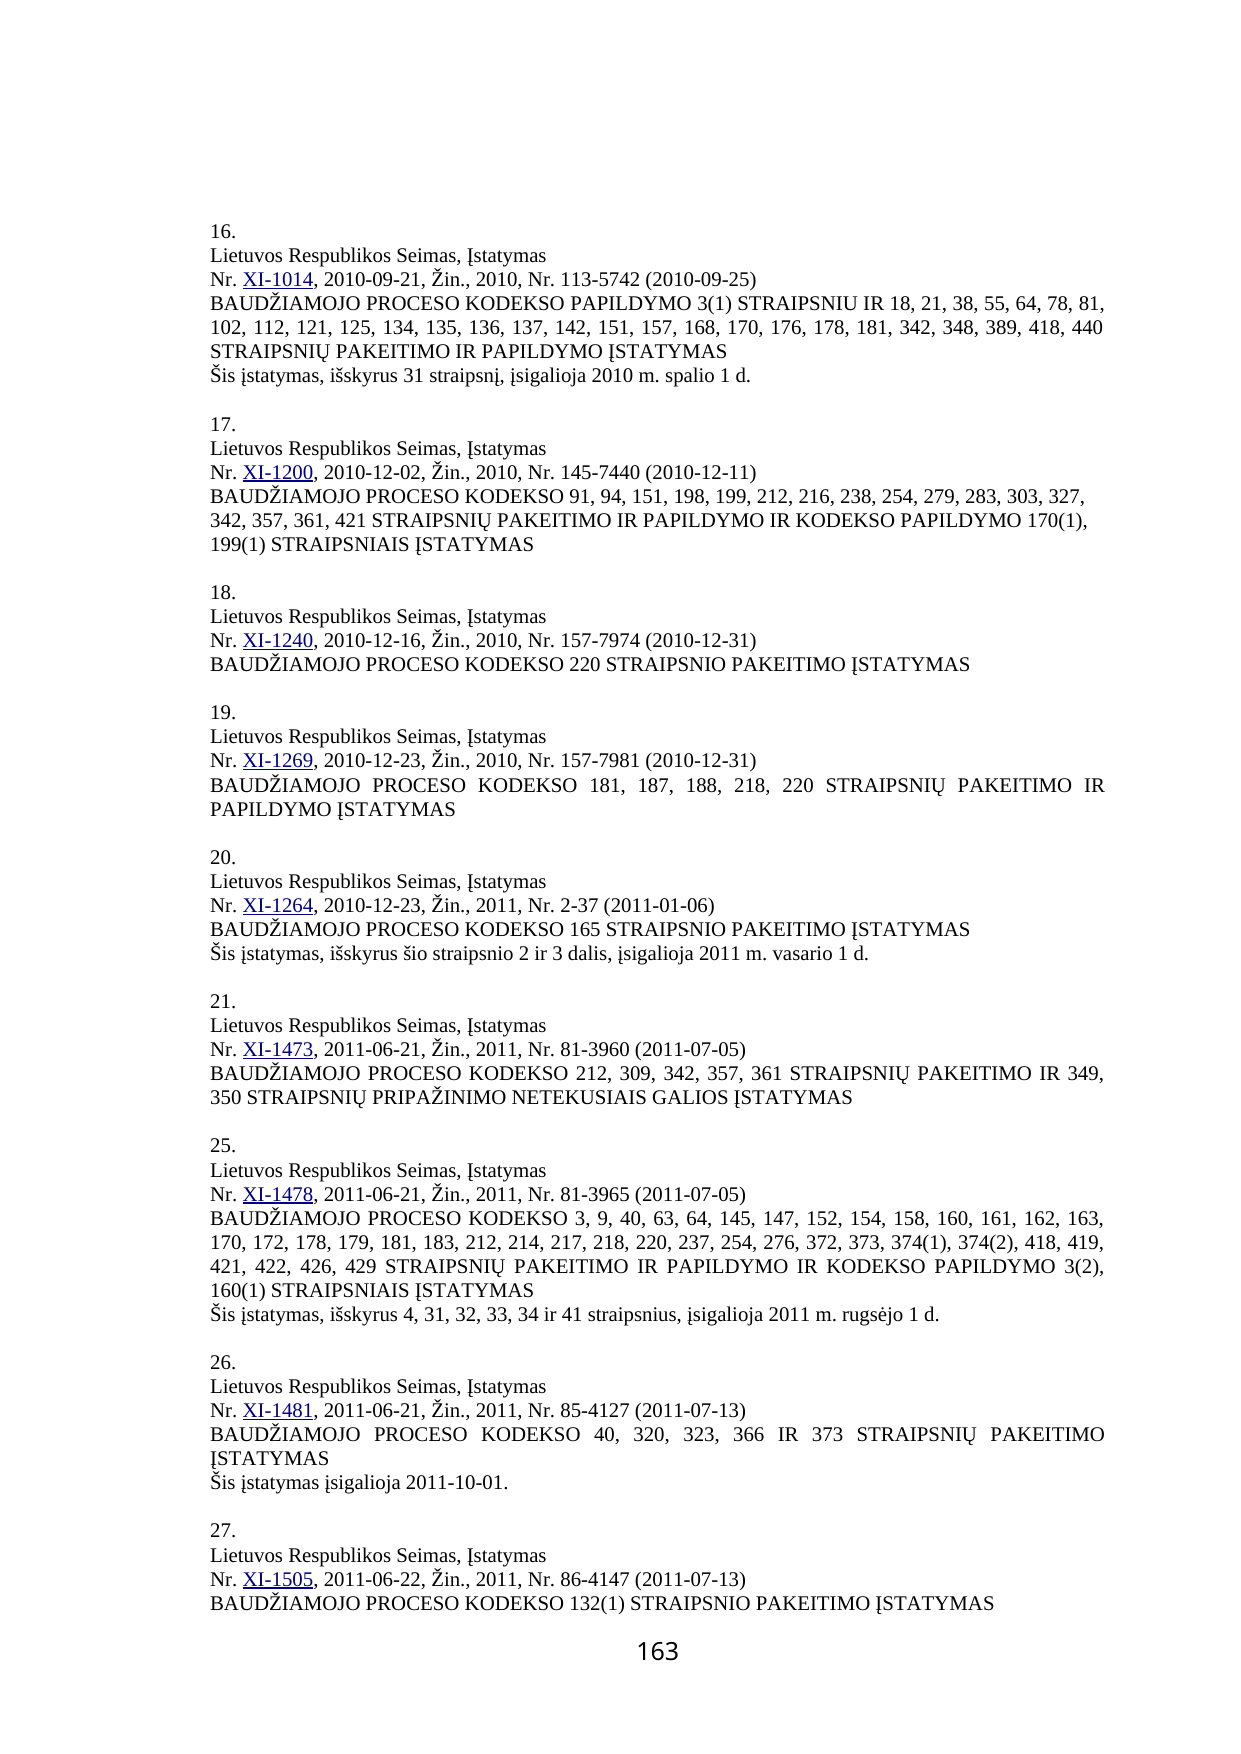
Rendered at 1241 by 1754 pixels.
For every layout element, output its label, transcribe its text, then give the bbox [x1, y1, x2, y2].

text 21. [210, 989, 1106, 1013]
text Lietuvos Respublikos Seimas, Įstatymas [210, 1157, 1106, 1182]
text 26. [210, 1350, 1106, 1374]
text Lietuvos Respublikos Seimas, Įstatymas [210, 243, 1106, 267]
text BAUDŽIAMOJO PROCESO KODEKSO 40, 320, 323, 366 IR 373 STRAIPSNIŲ PAKEITIMO ĮSTATYMAS [210, 1422, 1106, 1470]
text Lietuvos Respublikos Seimas, Įstatymas [210, 1013, 1106, 1037]
text BAUDŽIAMOJO PROCESO KODEKSO 181, 187, 188, 218, 220 STRAIPSNIŲ PAKEITIMO IR PAPILDYMO ĮSTATYMAS [210, 772, 1106, 821]
text BAUDŽIAMOJO PROCESO KODEKSO 3, 9, 40, 63, 64, 145, 147, 152, 154, 158, 160, 161, 162, 163, 170, 172, 178, 179, 181, 183, 212, 214, 217, 218, 220, 237, 254, 276, 372, 373, 374(1), 374(2), 418, 419, 421, 422, 426, 429 STRAIPSNIŲ PAKEITIMO IR PAPILDYMO IR KODEKSO PAPILDYMO 3(2), 160(1) STRAIPSNIAIS ĮSTATYMAS [210, 1206, 1106, 1302]
text BAUDŽIAMOJO PROCESO KODEKSO PAPILDYMO 3(1) STRAIPSNIU IR 18, 21, 38, 55, 64, 78, 81, 102, 112, 121, 125, 134, 135, 136, 137, 142, 151, 157, 168, 170, 176, 178, 181, 342, 348, 389, 418, 440 STRAIPSNIŲ PAKEITIMO IR PAPILDYMO ĮSTATYMAS [210, 291, 1106, 363]
text Nr. XI-1269, 2010-12-23, Žin., 2010, Nr. 157-7981 (2010-12-31) [210, 748, 1106, 772]
text Nr. XI-1481, 2011-06-21, Žin., 2011, Nr. 85-4127 (2011-07-13) [210, 1398, 1106, 1422]
text 19. [210, 700, 1106, 724]
text Lietuvos Respublikos Seimas, Įstatymas [210, 436, 1106, 460]
text Lietuvos Respublikos Seimas, Įstatymas [210, 1542, 1106, 1567]
text Nr. XI-1505, 2011-06-22, Žin., 2011, Nr. 86-4147 (2011-07-13) [210, 1567, 1106, 1591]
text Šis įstatymas, išskyrus 4, 31, 32, 33, 34 ir 41 straipsnius, įsigalioja 2011 m. rugsėjo 1 d. [210, 1302, 1106, 1326]
text BAUDŽIAMOJO PROCESO KODEKSO 212, 309, 342, 357, 361 STRAIPSNIŲ PAKEITIMO IR 349, 350 STRAIPSNIŲ PRIPAŽINIMO NETEKUSIAIS GALIOS ĮSTATYMAS [210, 1061, 1106, 1109]
text 17. [210, 412, 1106, 436]
text Šis įstatymas, išskyrus 31 straipsnį, įsigalioja 2010 m. spalio 1 d. [210, 363, 1106, 387]
text Nr. XI-1478, 2011-06-21, Žin., 2011, Nr. 81-3965 (2011-07-05) [210, 1182, 1106, 1206]
text 25. [210, 1133, 1106, 1157]
text Lietuvos Respublikos Seimas, Įstatymas [210, 869, 1106, 893]
text Nr. XI-1473, 2011-06-21, Žin., 2011, Nr. 81-3960 (2011-07-05) [210, 1037, 1106, 1061]
text BAUDŽIAMOJO PROCESO KODEKSO 220 STRAIPSNIO PAKEITIMO ĮSTATYMAS [210, 652, 1106, 676]
text 27. [210, 1518, 1106, 1542]
text Nr. XI-1200, 2010-12-02, Žin., 2010, Nr. 145-7440 (2010-12-11) [210, 460, 1106, 484]
text Lietuvos Respublikos Seimas, Įstatymas [210, 724, 1106, 748]
text 16. [210, 219, 1106, 243]
text Šis įstatymas, išskyrus šio straipsnio 2 ir 3 dalis, įsigalioja 2011 m. vasario 1 d. [210, 941, 1106, 965]
text Nr. XI-1014, 2010-09-21, Žin., 2010, Nr. 113-5742 (2010-09-25) [210, 267, 1106, 291]
text Lietuvos Respublikos Seimas, Įstatymas [210, 604, 1106, 628]
text Lietuvos Respublikos Seimas, Įstatymas [210, 1374, 1106, 1398]
text 20. [210, 845, 1106, 869]
text Nr. XI-1240, 2010-12-16, Žin., 2010, Nr. 157-7974 (2010-12-31) [210, 628, 1106, 652]
text BAUDŽIAMOJO PROCESO KODEKSO 132(1) STRAIPSNIO PAKEITIMO ĮSTATYMAS [210, 1591, 1106, 1615]
text BAUDŽIAMOJO PROCESO KODEKSO 165 STRAIPSNIO PAKEITIMO ĮSTATYMAS [210, 917, 1106, 941]
text BAUDŽIAMOJO PROCESO KODEKSO 91, 94, 151, 198, 199, 212, 216, 238, 254, 279, 283, 303, 327, 342, 357, 361, 421 STRAIPSNIŲ PAKEITIMO IR PAPILDYMO IR KODEKSO PAPILDYMO 170(1), 199(1) STRAIPSNIAIS ĮSTATYMAS [210, 484, 1106, 556]
text Šis įstatymas įsigalioja 2011-10-01. [210, 1470, 1106, 1494]
text 18. [210, 580, 1106, 604]
text Nr. XI-1264, 2010-12-23, Žin., 2011, Nr. 2-37 (2011-01-06) [210, 893, 1106, 917]
